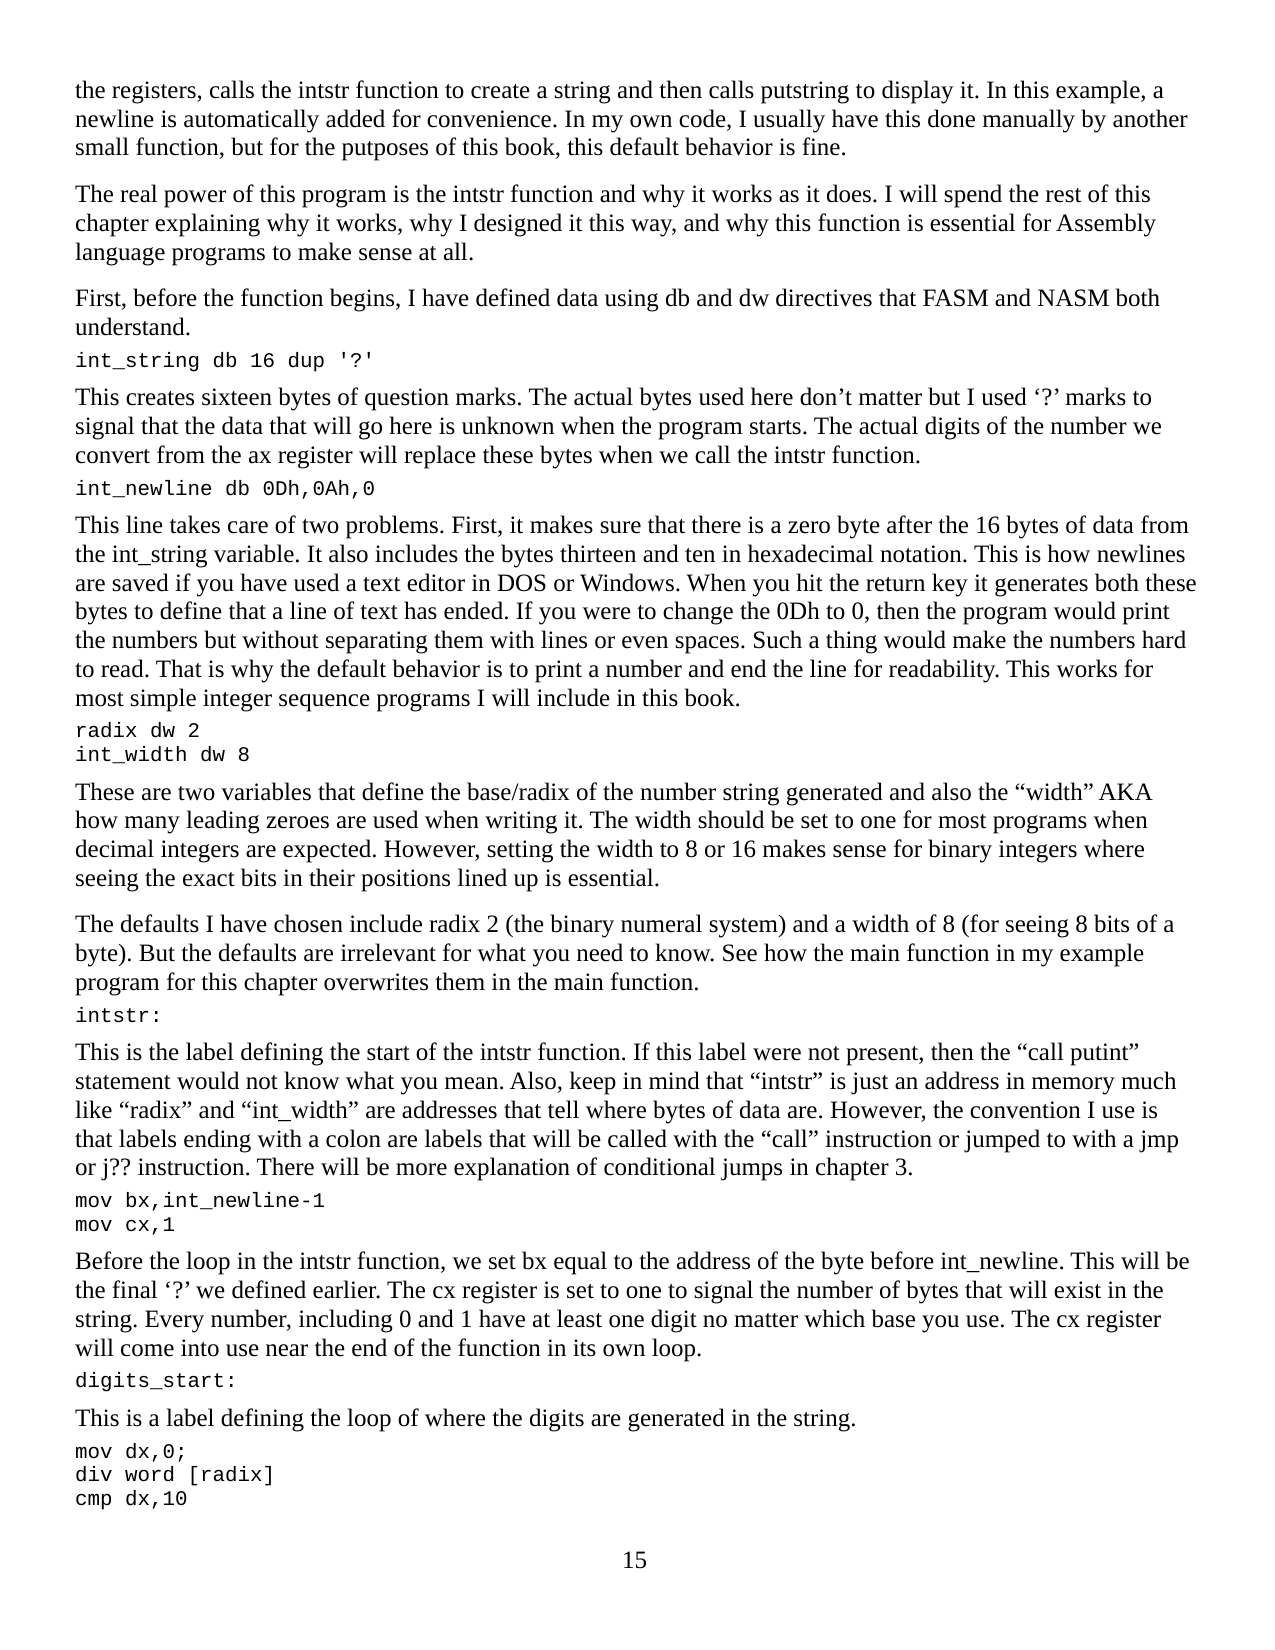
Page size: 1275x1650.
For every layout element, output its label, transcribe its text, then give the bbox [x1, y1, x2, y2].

text This is a label defining the loop of where the digits are generated in the string. [75, 1403, 1200, 1432]
text This line takes care of two problems. First, it makes sure that there is a zero byte after the 16 bytes of data from the int_string variable. It also includes the bytes thirteen and ten in hexadecimal notation. This is how newlines are saved if you have used a text editor in DOS or Windows. When you hit the return key it generates both these bytes to define that a line of text has ended. If you were to change the 0Dh to 0, then the program would print the numbers but without separating them with lines or even spaces. Such a thing would make the numbers hard to read. That is why the default behavior is to print a number and end the line for readability. This works for most simple integer sequence programs I will include in this book. [75, 510, 1200, 711]
text the registers, calls the intstr function to create a string and then calls putstring to display it. In this example, a newline is automatically added for convenience. In my own code, I usually have this done manually by another small function, but for the putposes of this book, this default behavior is fine. [75, 75, 1200, 161]
text These are two variables that define the base/radix of the number string generated and also the “width” AKA how many leading zeroes are used when writing it. The width should be set to one for most programs when decimal integers are expected. However, setting the width to 8 or 16 makes sense for binary integers where seeing the exact bits in their positions lined up is essential. [75, 777, 1200, 892]
text mov cx,1 [75, 1214, 1200, 1237]
text The real power of this program is the intstr function and why it works as it does. I will spend the rest of this chapter explaining why it works, why I designed it this way, and why this function is essential for Assembly language programs to make sense at all. [75, 179, 1200, 265]
text int_width dw 8 [75, 744, 1200, 768]
text First, before the function begins, I have defined data using db and dw directives that FASM and NASM both understand. [75, 283, 1200, 341]
text The defaults I have chosen include radix 2 (the binary numeral system) and a width of 8 (for seeing 8 bits of a byte). But the defaults are irrelevant for what you need to know. See how the main function in my example program for this chapter overwrites them in the main function. [75, 909, 1200, 996]
text int_string db 16 dup '?' [75, 350, 1200, 373]
text intstr: [75, 1005, 1200, 1028]
text div word [radix] [75, 1464, 1200, 1488]
text This is the label defining the start of the intstr function. If this label were not present, then the “call putint” statement would not know what you mean. Also, keep in mind that “intstr” is just an address in memory much like “radix” and “int_width” are addresses that tell where bytes of data are. However, the convention I use is that labels ending with a colon are labels that will be called with the “call” instruction or jumped to with a jmp or j?? instruction. There will be more explanation of conditional jumps in chapter 3. [75, 1037, 1200, 1181]
text mov dx,0; [75, 1441, 1200, 1464]
text mov bx,int_newline-1 [75, 1190, 1200, 1214]
text cmp dx,10 [75, 1488, 1200, 1512]
text radix dw 2 [75, 720, 1200, 744]
text digits_start: [75, 1370, 1200, 1394]
text int_newline db 0Dh,0Ah,0 [75, 478, 1200, 501]
text This creates sixteen bytes of question marks. The actual bytes used here don’t matter but I used ‘?’ marks to signal that the data that will go here is unknown when the program starts. The actual digits of the number we convert from the ax register will replace these bytes when we call the intstr function. [75, 382, 1200, 469]
text Before the loop in the intstr function, we set bx equal to the address of the byte before int_newline. This will be the final ‘?’ we defined earlier. The cx register is set to one to signal the number of bytes that will exist in the string. Every number, including 0 and 1 have at least one digit no matter which base you use. The cx register will come into use near the end of the function in its own loop. [75, 1246, 1200, 1361]
